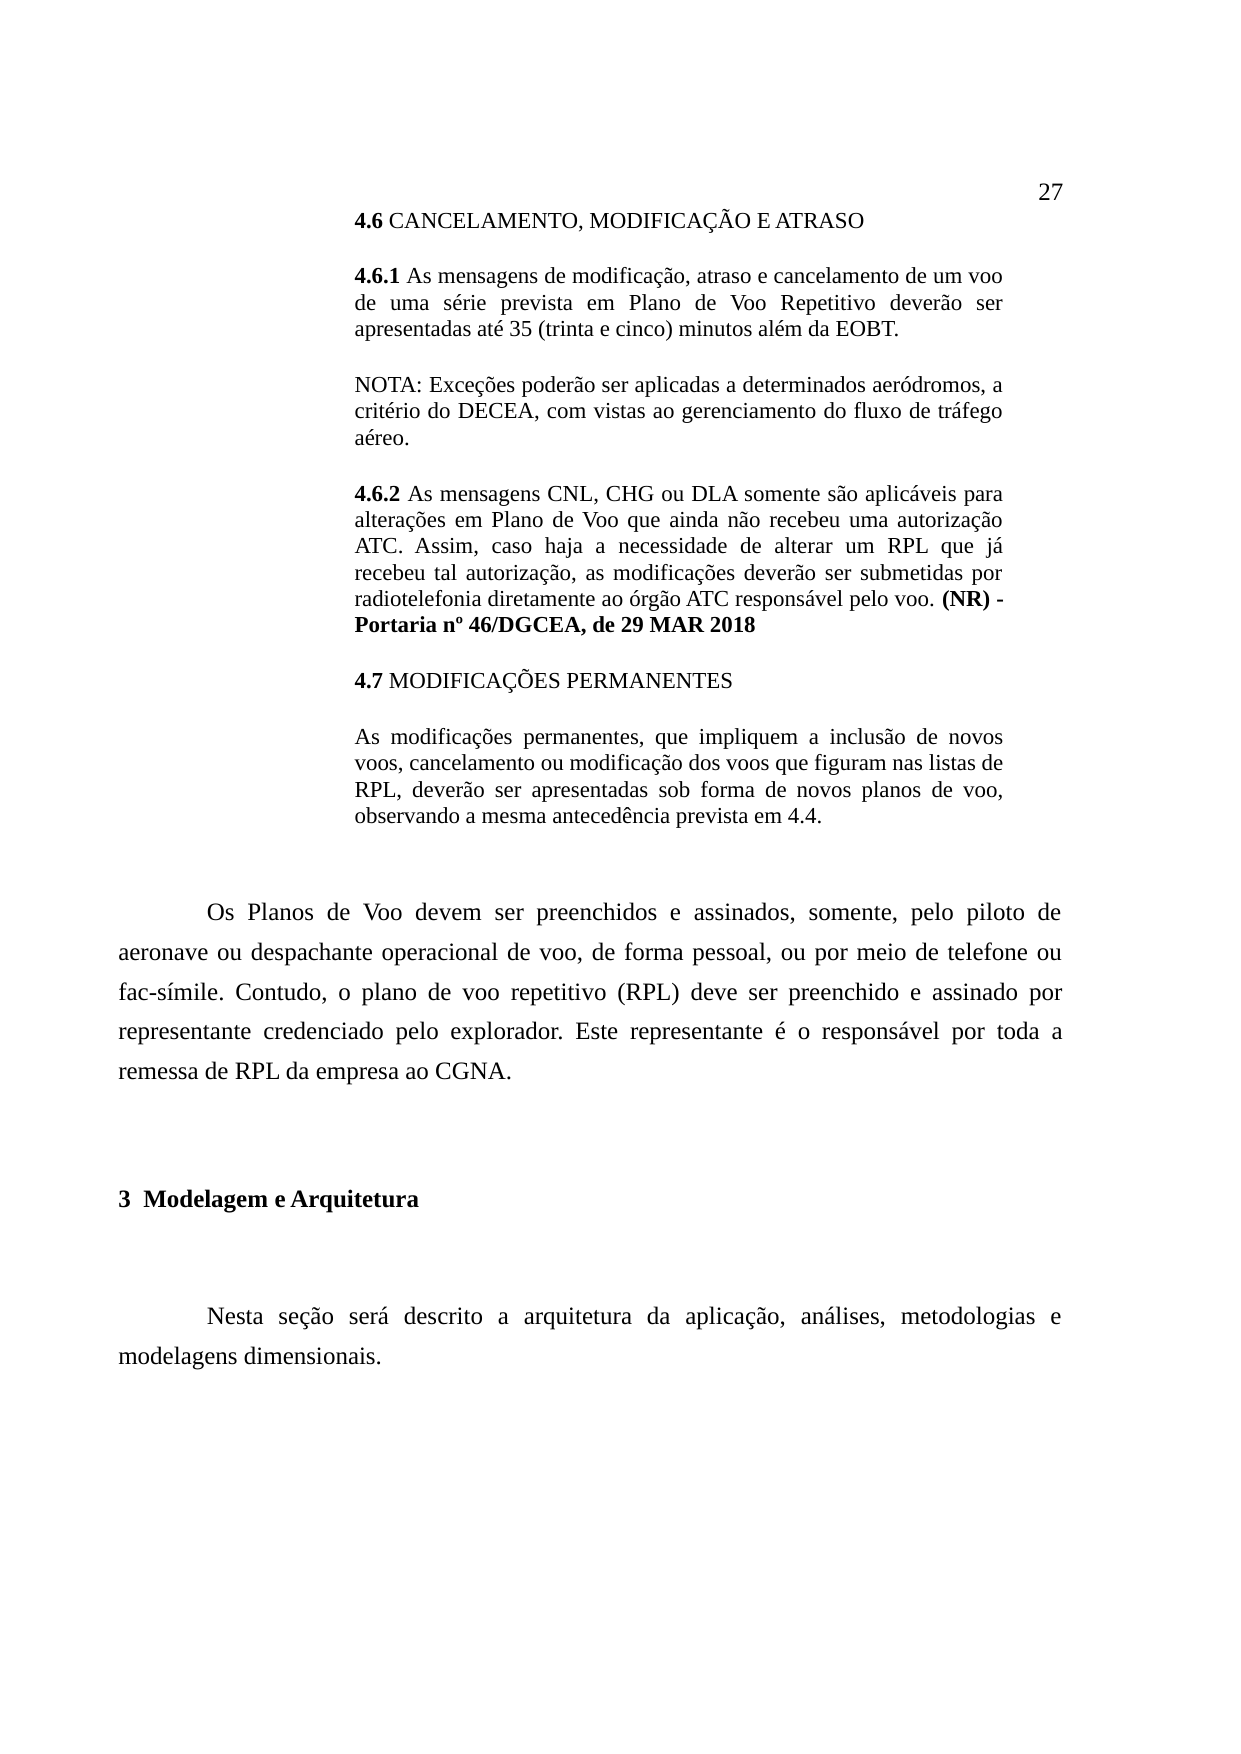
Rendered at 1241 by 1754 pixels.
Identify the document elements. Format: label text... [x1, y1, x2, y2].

text 4.6 CANCELAMENTO, MODIFICAÇÃO E ATRASO [354, 207, 1004, 233]
text Nesta seção será descrito a arquitetura da aplicação, análises, metodologias e modelagens dimensionais. [118, 1301, 1063, 1369]
text 4.7 MODIFICAÇÕES PERMANENTES [354, 667, 1004, 693]
text 4.6.1 As mensagens de modificação, atraso e cancelamento de um voo de uma série prevista em Plano de Voo Repetitivo deverão ser apresentadas até 35 (trinta e cinco) minutos além da EOBT. [354, 262, 1004, 342]
text NOTA: Exceções poderão ser aplicadas a determinados aeródromos, a critério do DECEA, com vistas ao gerenciamento do fluxo de tráfego aéreo. [354, 371, 1004, 450]
text 4.6.2 As mensagens CNL, CHG ou DLA somente são aplicáveis para alterações em Plano de Voo que ainda não recebeu uma autorização ATC. Assim, caso haja a necessidade de alterar um RPL que já recebeu tal autorização, as modificações deverão ser submetidas por radiotelefonia diretamente ao órgão ATC responsável pelo voo. (NR) - Portaria nº 46/DGCEA, de 29 MAR 2018 [354, 479, 1004, 638]
text As modificações permanentes, que impliquem a inclusão de novos voos, cancelamento ou modificação dos voos que figuram nas listas de RPL, deverão ser apresentadas sob forma de novos planos de voo, observando a mesma antecedência prevista em 4.4. [354, 723, 1004, 828]
text Os Planos de Voo devem ser preenchidos e assinados, somente, pelo piloto de aeronave ou despachante operacional de voo, de forma pessoal, ou por meio de telefone ou fac-símile. Contudo, o plano de voo repetitivo (RPL) deve ser preenchido e assinado por representante credenciado pelo explorador. Este representante é o responsável por toda a remessa de RPL da empresa ao CGNA. [118, 897, 1063, 1084]
subtitle Modelagem e Arquitetura [118, 1184, 1063, 1213]
